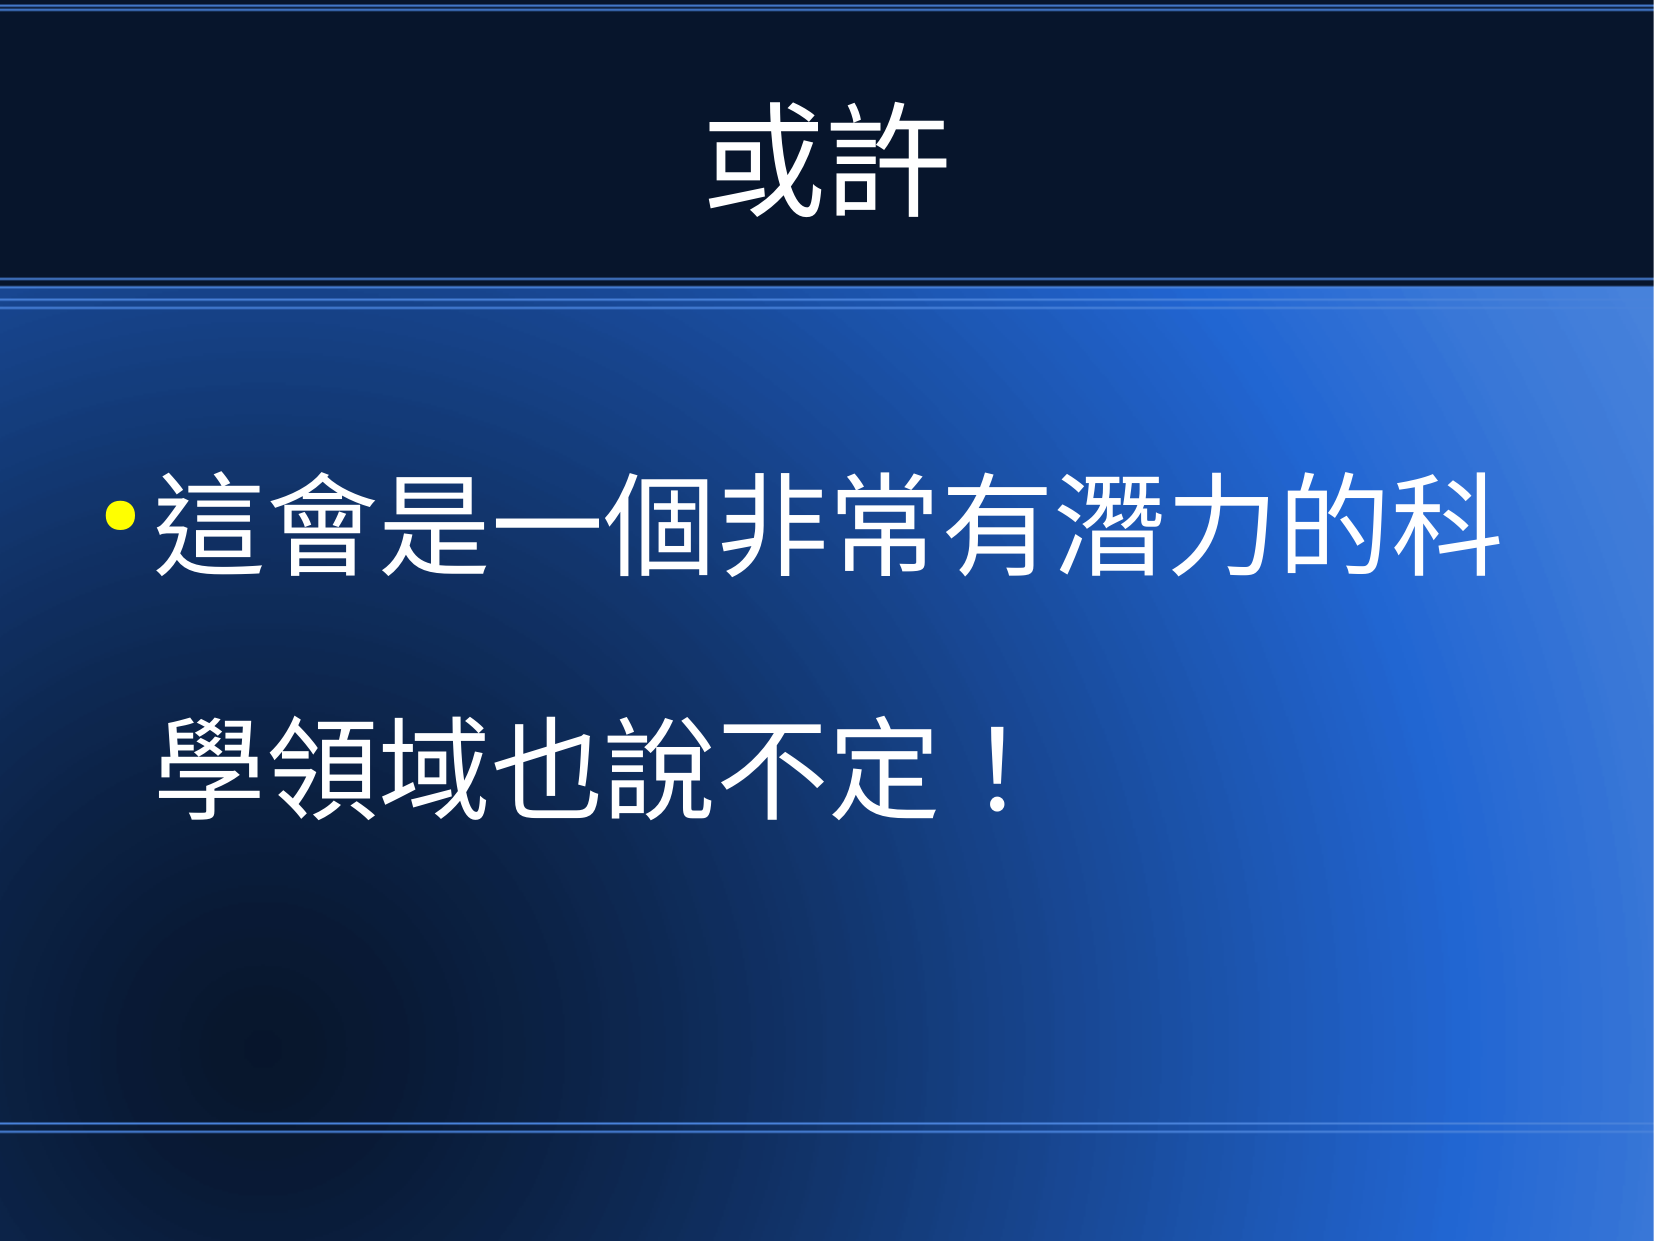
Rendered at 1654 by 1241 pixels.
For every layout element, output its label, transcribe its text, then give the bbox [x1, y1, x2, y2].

picture [0, 0, 1654, 1241]
title 或許 [82, 49, 1571, 257]
list 這會是一個非常有潛力的科學領域也說不定！ [82, 355, 1571, 1241]
